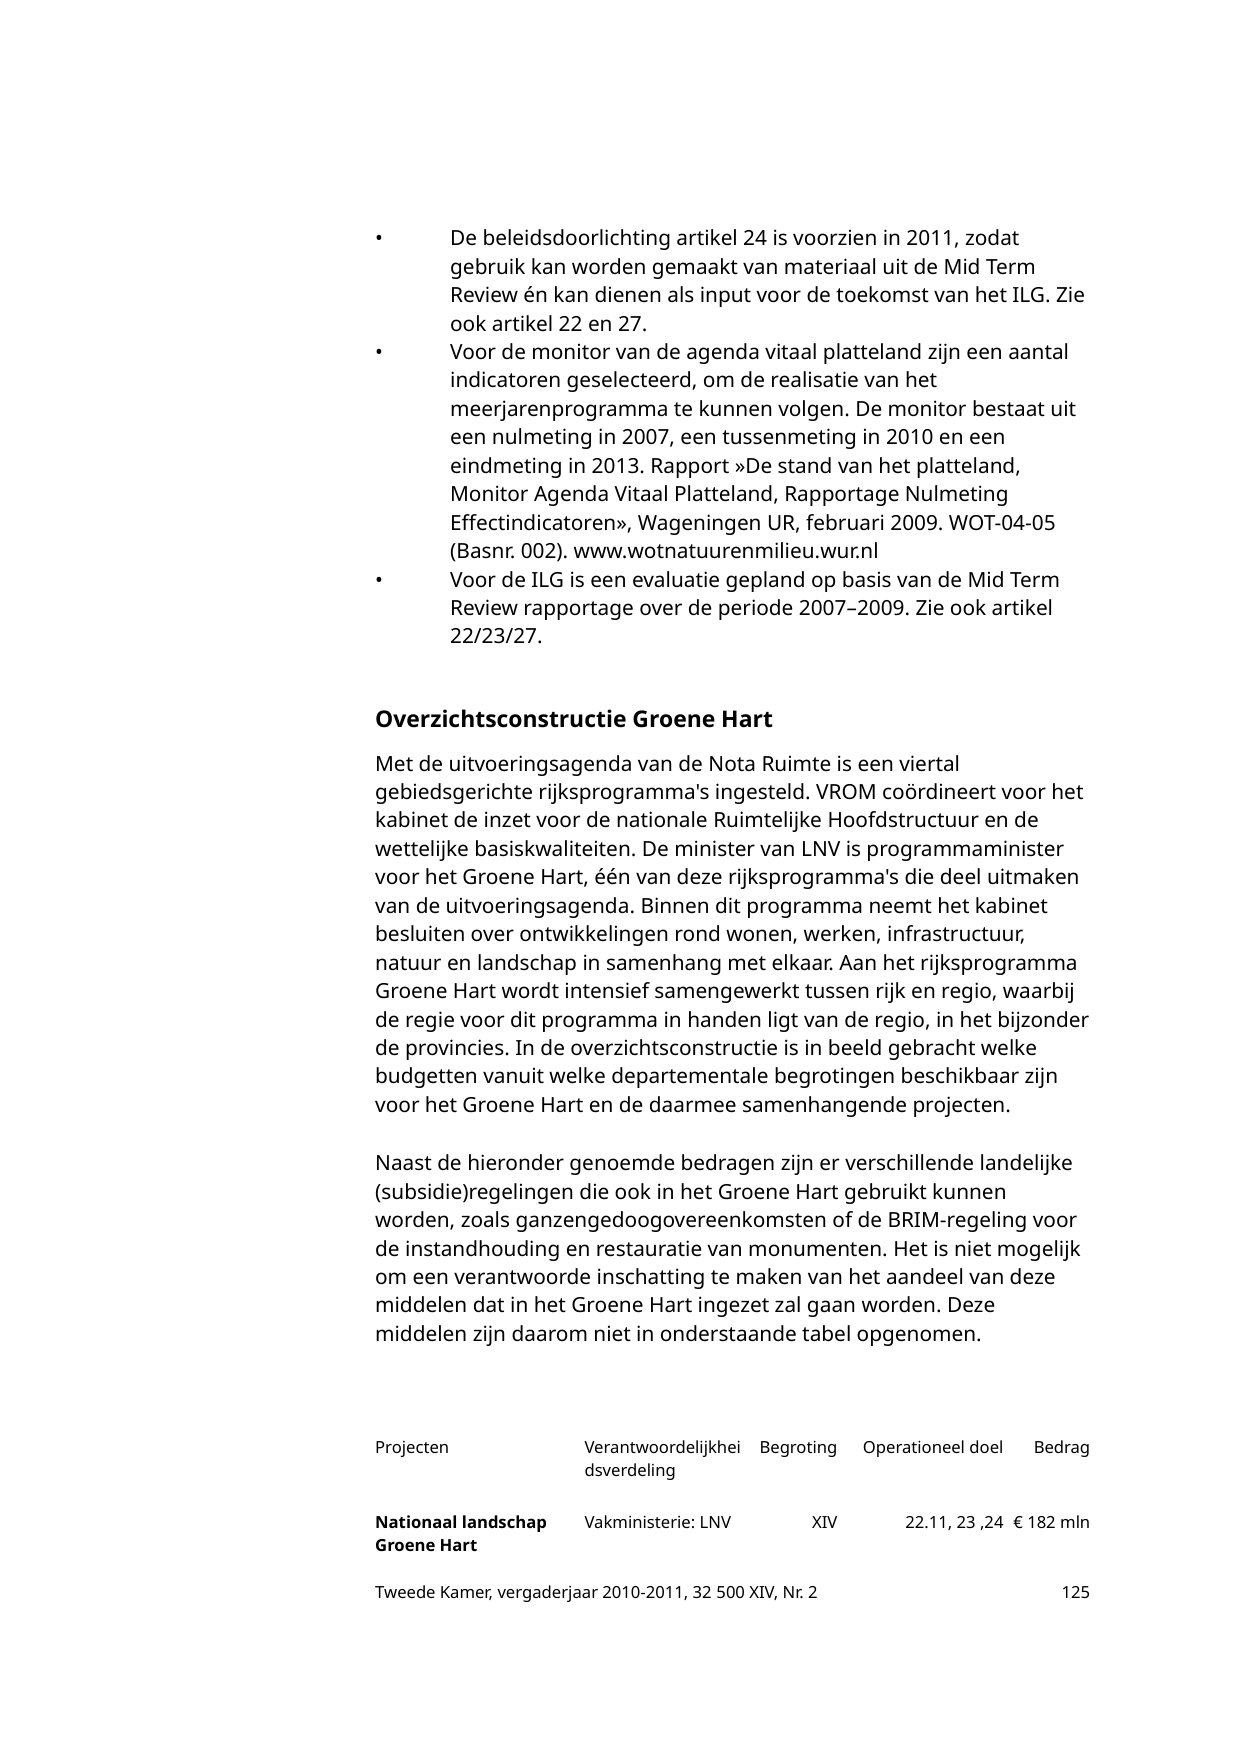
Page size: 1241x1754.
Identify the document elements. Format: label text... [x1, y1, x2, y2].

list De beleidsdoorlichting artikel 24 is voorzien in 2011, zodat gebruik kan worden gemaakt van materiaal uit de Mid Term Review én kan dienen als input voor de toekomst van het ILG. Zie ook artikel 22 en 27. [375, 223, 1090, 337]
text Naast de hieronder genoemde bedragen zijn er verschillende landelijke (subsidie)regelingen die ook in het Groene Hart gebruikt kunnen worden, zoals ganzengedoogovereenkomsten of de BRIM-regeling voor de instandhouding en restauratie van monumenten. Het is niet mogelijk om een verantwoorde inschatting te maken van het aandeel van deze middelen dat in het Groene Hart ingezet zal gaan worden. Deze middelen zijn daarom niet in onderstaande tabel opgenomen. [375, 1148, 1090, 1347]
subtitle Overzichtsconstructie Groene Hart [375, 702, 1090, 734]
table_header Verantwoordelijkheidsverdeling [584, 1435, 751, 1511]
table_header Bedrag [1003, 1435, 1090, 1511]
list Voor de monitor van de agenda vitaal platteland zijn een aantal indicatoren geselecteerd, om de realisatie van het meerjarenprogramma te kunnen volgen. De monitor bestaat uit een nulmeting in 2007, een tussenmeting in 2010 en een eindmeting in 2013. Rapport »De stand van het platteland, Monitor Agenda Vitaal Platteland, Rapportage Nulmeting Effectindicatoren», Wageningen UR, februari 2009. WOT-04-05 (Basnr. 002). www.wotnatuurenmilieu.wur.nl [375, 337, 1090, 565]
table_cell Nationaal landschap Groene Hart [375, 1511, 584, 1563]
table_cell 22.11, 23 ,24 [837, 1511, 1003, 1563]
table_header Operationeel doel [837, 1435, 1003, 1511]
table_header Begroting [751, 1435, 837, 1511]
table_cell XIV [751, 1511, 837, 1563]
table_header Projecten [375, 1435, 584, 1511]
table_cell € 182 mln [1003, 1511, 1090, 1563]
text Met de uitvoeringsagenda van de Nota Ruimte is een viertal gebiedsgerichte rijksprogramma's ingesteld. VROM coördineert voor het kabinet de inzet voor de nationale Ruimtelijke Hoofdstructuur en de wettelijke basiskwaliteiten. De minister van LNV is programmaminister voor het Groene Hart, één van deze rijksprogramma's die deel uitmaken van de uitvoeringsagenda. Binnen dit programma neemt het kabinet besluiten over ontwikkelingen rond wonen, werken, infrastructuur, natuur en landschap in samenhang met elkaar. Aan het rijksprogramma Groene Hart wordt intensief samengewerkt tussen rijk en regio, waarbij de regie voor dit programma in handen ligt van de regio, in het bijzonder de provincies. In de overzichtsconstructie is in beeld gebracht welke budgetten vanuit welke departementale begrotingen beschikbaar zijn voor het Groene Hart en de daarmee samenhangende projecten. [375, 749, 1090, 1118]
table_cell Vakministerie: LNV [584, 1511, 751, 1563]
list Voor de ILG is een evaluatie gepland op basis van de Mid Term Review rapportage over de periode 2007–2009. Zie ook artikel 22/23/27. [375, 565, 1090, 650]
